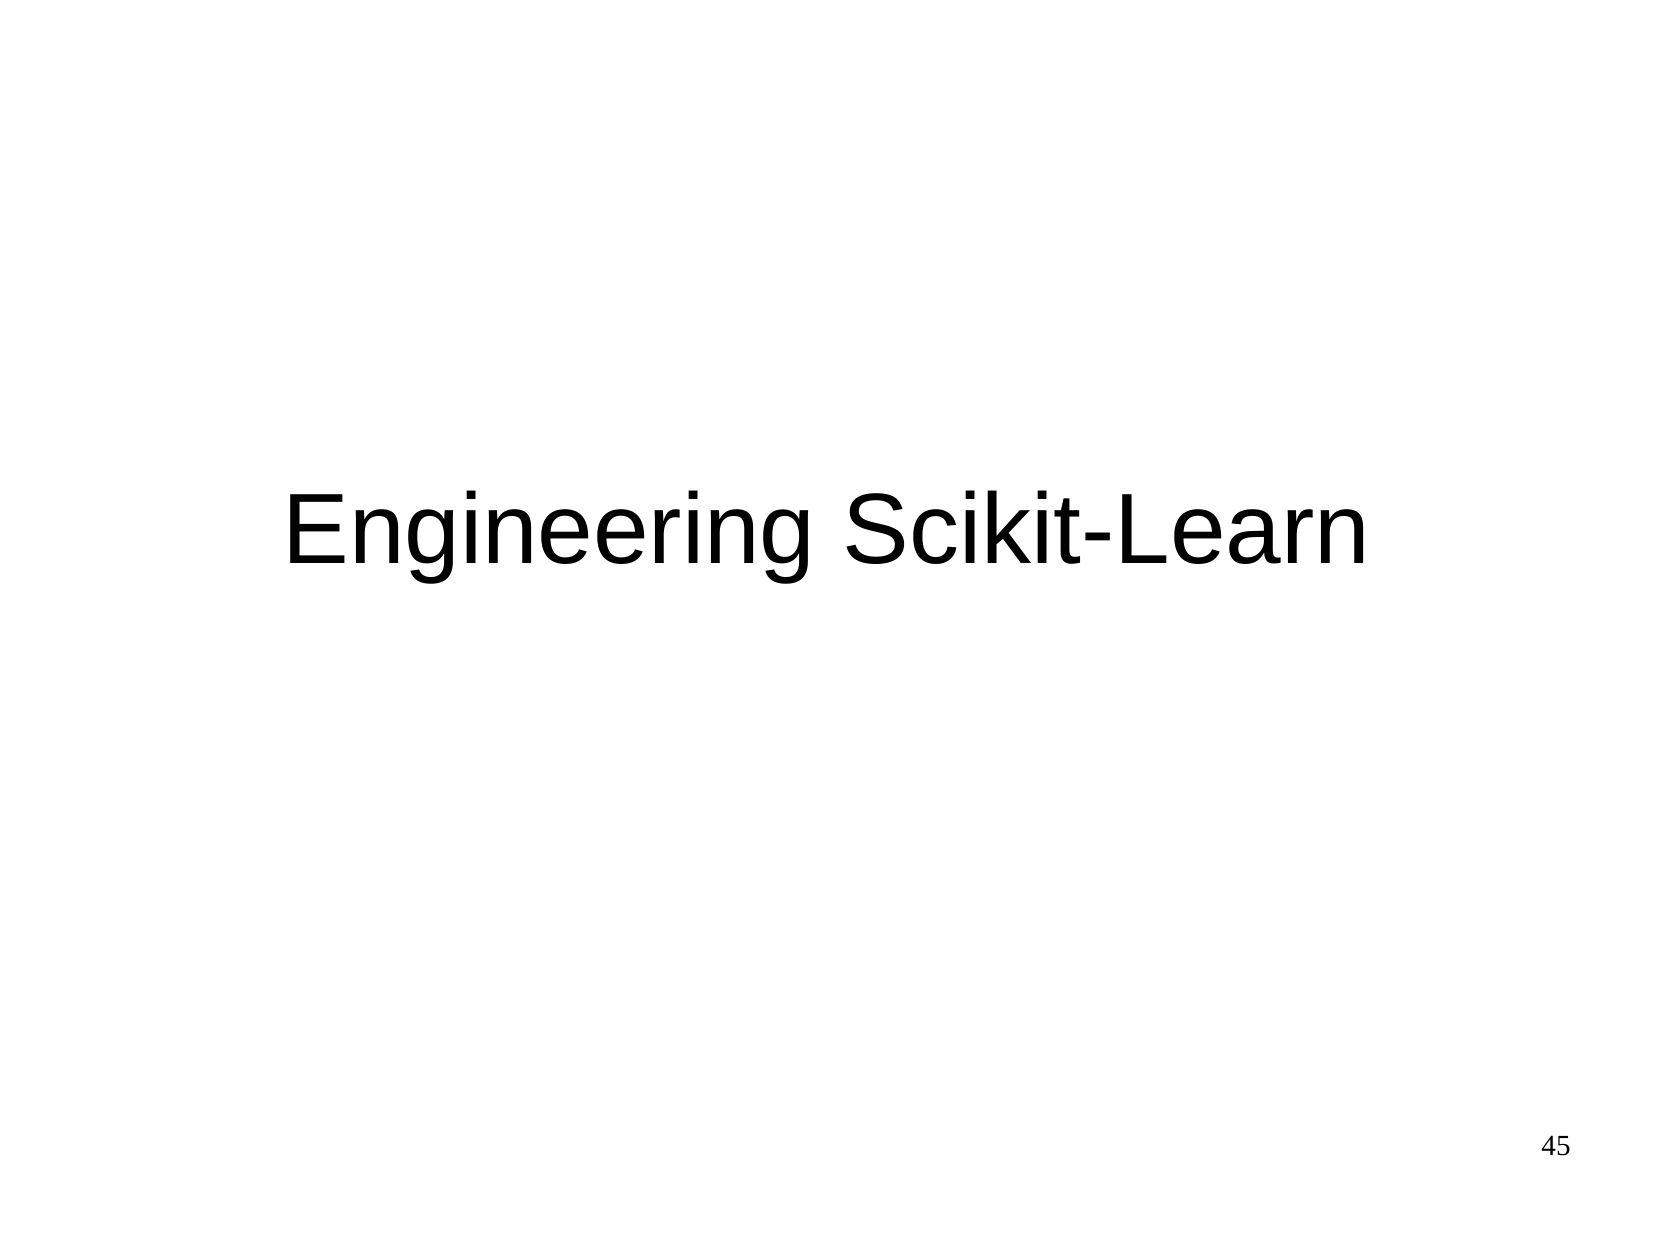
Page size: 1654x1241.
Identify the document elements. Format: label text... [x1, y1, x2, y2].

subtitle Engineering Scikit-Learn [82, 49, 1571, 1010]
